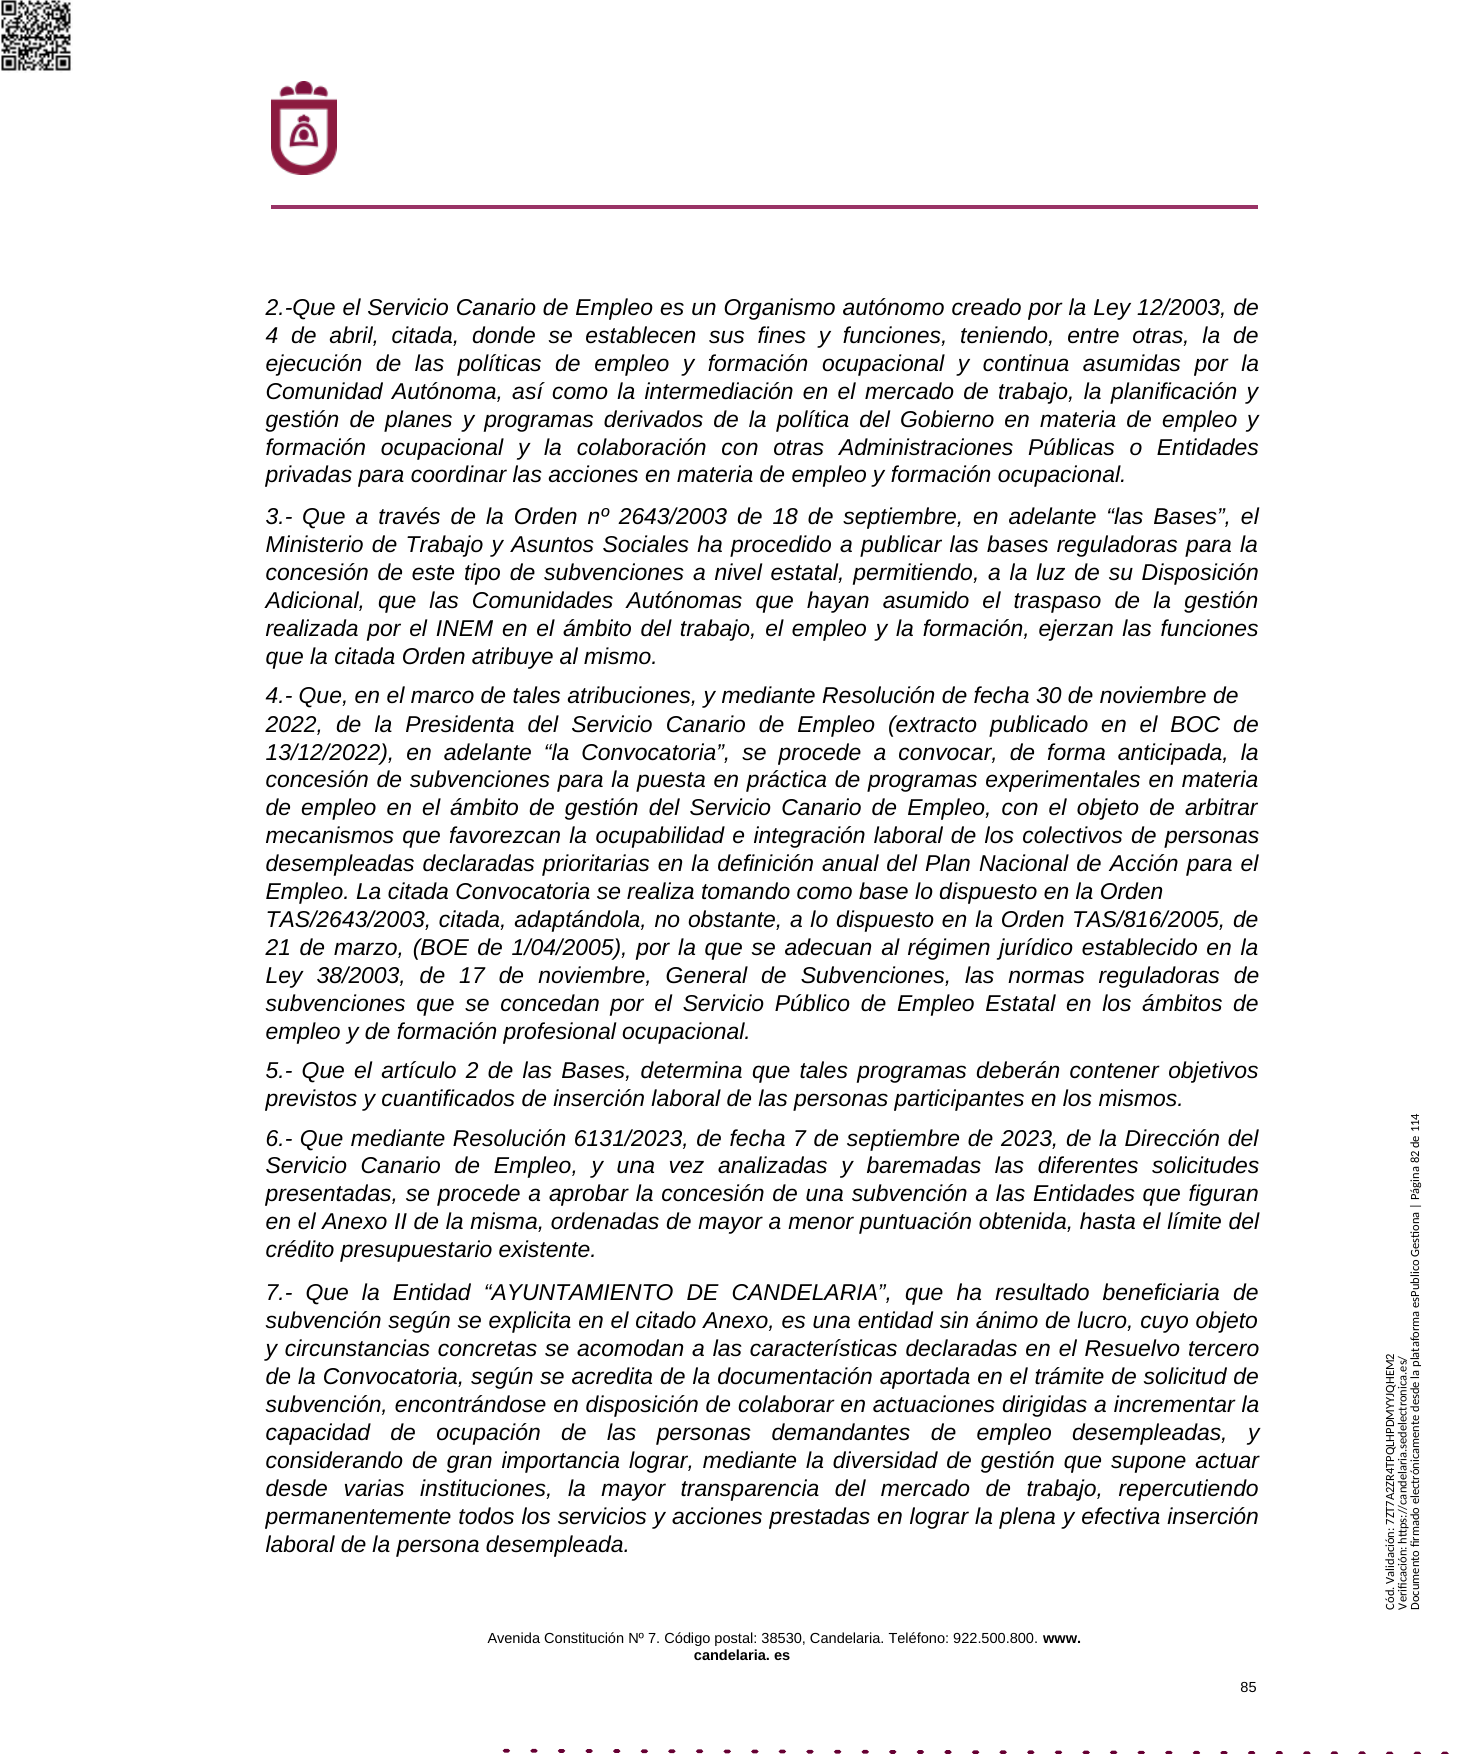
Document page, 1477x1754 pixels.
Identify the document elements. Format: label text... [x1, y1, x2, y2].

text 4.- Que, en el marco de tales atribuciones, y mediante Resolución de fecha 30 de noviembre de [265, 682, 1262, 708]
text TAS/2643/2003, citada, adaptándola, no obstante, a lo dispuesto en la Orden TAS/816/2005, de 21 de marzo, (BOE de 1/04/2005), por la que se adecuan al régimen jurídico establecido en la Ley 38/2003, de 17 de noviembre, General de Subvenciones, las normas reguladoras de subvenciones que se concedan por el Servicio Público de Empleo Estatal en los ámbitos de empleo y de formación profesional ocupacional. [265, 906, 1262, 1044]
text 3.- Que a través de la Orden nº 2643/2003 de 18 de septiembre, en adelante “las Bases”, el Ministerio de Trabajo y Asuntos Sociales ha procedido a publicar las bases reguladoras para la concesión de este tipo de subvenciones a nivel estatal, permitiendo, a la luz de su Disposición Adicional, que las Comunidades Autónomas que hayan asumido el traspaso de la gestión realizada por el INEM en el ámbito del trabajo, el empleo y la formación, ejerzan las funciones que la citada Orden atribuye al mismo. [265, 503, 1262, 669]
text 5.- Que el artículo 2 de las Bases, determina que tales programas deberán contener objetivos previstos y cuantificados de inserción laboral de las personas participantes en los mismos. [265, 1057, 1262, 1111]
text 7.- Que la Entidad “AYUNTAMIENTO DE CANDELARIA”, que ha resultado beneficiaria de subvención según se explicita en el citado Anexo, es una entidad sin ánimo de lucro, cuyo objeto y circunstancias concretas se acomodan a las características declaradas en el Resuelvo tercero de la Convocatoria, según se acredita de la documentación aportada en el trámite de solicitud de subvención, encontrándose en disposición de colaborar en actuaciones dirigidas a incrementar la capacidad de ocupación de las personas demandantes de empleo desempleadas, y considerando de gran importancia lograr, mediante la diversidad de gestión que supone actuar desde varias instituciones, la mayor transparencia del mercado de trabajo, repercutiendo permanentemente todos los servicios y acciones prestadas en lograr la plena y efectiva inserción laboral de la persona desempleada. [265, 1279, 1262, 1557]
text 6.- Que mediante Resolución 6131/2023, de fecha 7 de septiembre de 2023, de la Dirección del Servicio Canario de Empleo, y una vez analizadas y baremadas las diferentes solicitudes presentadas, se procede a aprobar la concesión de una subvención a las Entidades que figuran en el Anexo II de la misma, ordenadas de mayor a menor puntuación obtenida, hasta el límite del crédito presupuestario existente. [265, 1124, 1262, 1262]
text 2.-Que el Servicio Canario de Empleo es un Organismo autónomo creado por la Ley 12/2003, de 4 de abril, citada, donde se establecen sus fines y funciones, teniendo, entre otras, la de ejecución de las políticas de empleo y formación ocupacional y continua asumidas por la Comunidad Autónoma, así como la intermediación en el mercado de trabajo, la planificación y gestión de planes y programas derivados de la política del Gobierno en materia de empleo y formación ocupacional y la colaboración con otras Administraciones Públicas o Entidades privadas para coordinar las acciones en materia de empleo y formación ocupacional. [265, 294, 1262, 488]
text 2022, de la Presidenta del Servicio Canario de Empleo (extracto publicado en el BOC de 13/12/2022), en adelante “la Convocatoria”, se procede a convocar, de forma anticipada, la concesión de subvenciones para la puesta en práctica de programas experimentales en materia de empleo en el ámbito de gestión del Servicio Canario de Empleo, con el objeto de arbitrar mecanismos que favorezcan la ocupabilidad e integración laboral de los colectivos de personas desempleadas declaradas prioritarias en la definición anual del Plan Nacional de Acción para el Empleo. La citada Convocatoria se realiza tomando como base lo dispuesto en la Orden [265, 711, 1262, 904]
